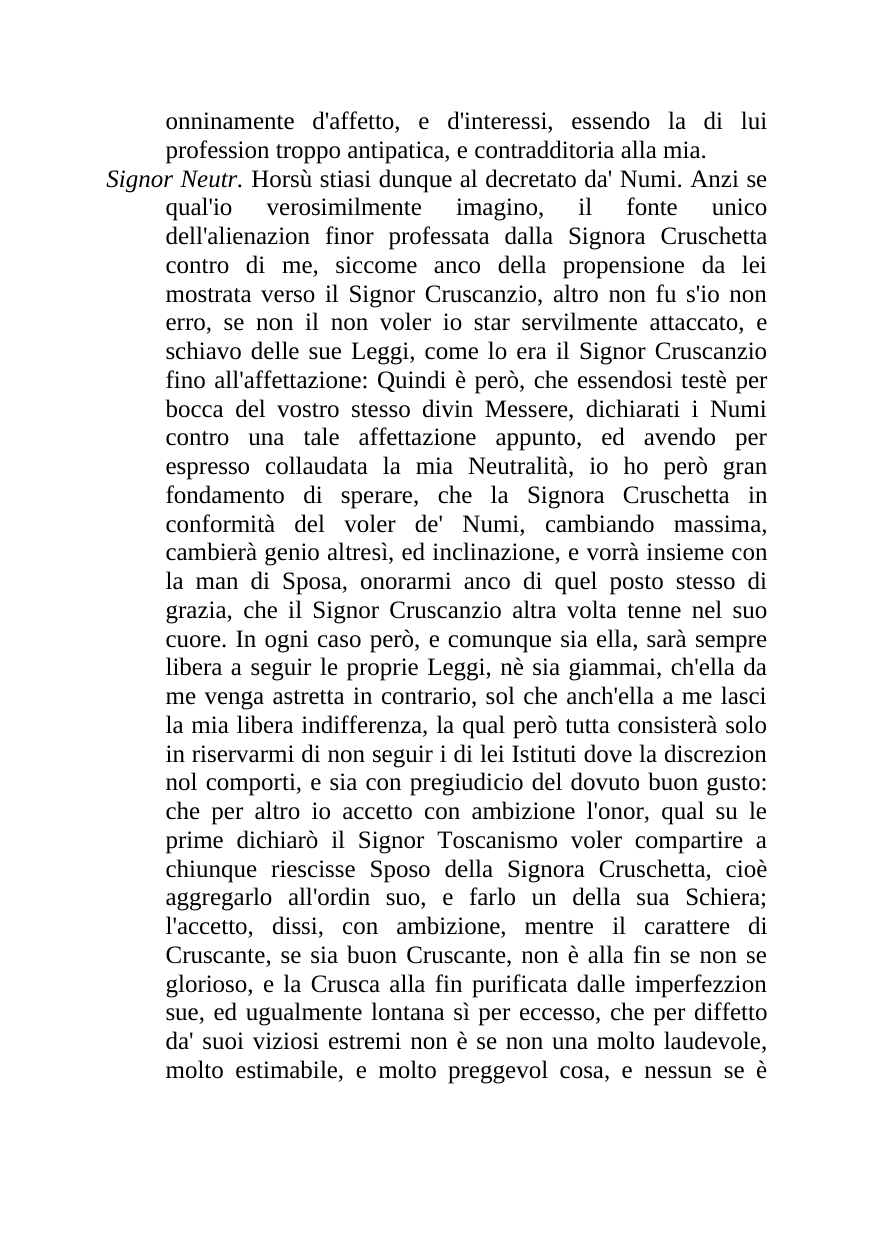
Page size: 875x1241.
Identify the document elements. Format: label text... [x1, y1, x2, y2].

text Signor Neutr. Horsù stiasi dunque al decretato da' Numi. Anzi se qual'io verosimilmente imagino, il fonte unico dell'alienazion finor professata dalla Signora Cruschetta contro di me, siccome anco della propensione da lei mostrata verso il Signor Cruscanzio, altro non fu s'io non erro, se non il non voler io star servilmente attaccato, e schiavo delle sue Leggi, come lo era il Signor Cruscanzio fino all'affettazione: Quindi è però, che essendosi testè per bocca del vostro stesso divin Messere, dichiarati i Numi contro una tale affettazione appunto, ed avendo per espresso collaudata la mia Neutralità, io ho però gran fondamento di sperare, che la Signora Cruschetta in conformità del voler de' Numi, cambiando massima, cambierà genio altresì, ed inclinazione, e vorrà insieme con la man di Sposa, onorarmi anco di quel posto stesso di grazia, che il Signor Cruscanzio altra volta tenne nel suo cuore. In ogni caso però, e comunque sia ella, sarà sempre libera a seguir le proprie Leggi, nè sia giammai, ch'ella da me venga astretta in contrario, sol che anch'ella a me lasci la mia libera indifferenza, la qual però tutta consisterà solo in riservarmi di non seguir i di lei Istituti dove la discrezion nol comporti, e sia con pregiudicio del dovuto buon gusto: che per altro io accetto con ambizione l'onor, qual su le prime dichiarò il Signor Toscanismo voler compartire a chiunque riescisse Sposo della Signora Cruschetta, cioè aggregarlo all'ordin suo, e farlo un della sua Schiera; l'accetto, dissi, con ambizione, mentre il carattere di Cruscante, se sia buon Cruscante, non è alla fin se non se glorioso, e la Crusca alla fin purificata dalle imperfezzion sue, ed ugualmente lontana sì per eccesso, che per diffetto da' suoi viziosi estremi non è se non una molto laudevole, molto estimabile, e molto preggevol cosa, e nessun se è [106, 164, 768, 1084]
text onninamente d'affetto, e d'interessi, essendo la di lui profession troppo antipatica, e contradditoria alla mia. [106, 106, 768, 164]
